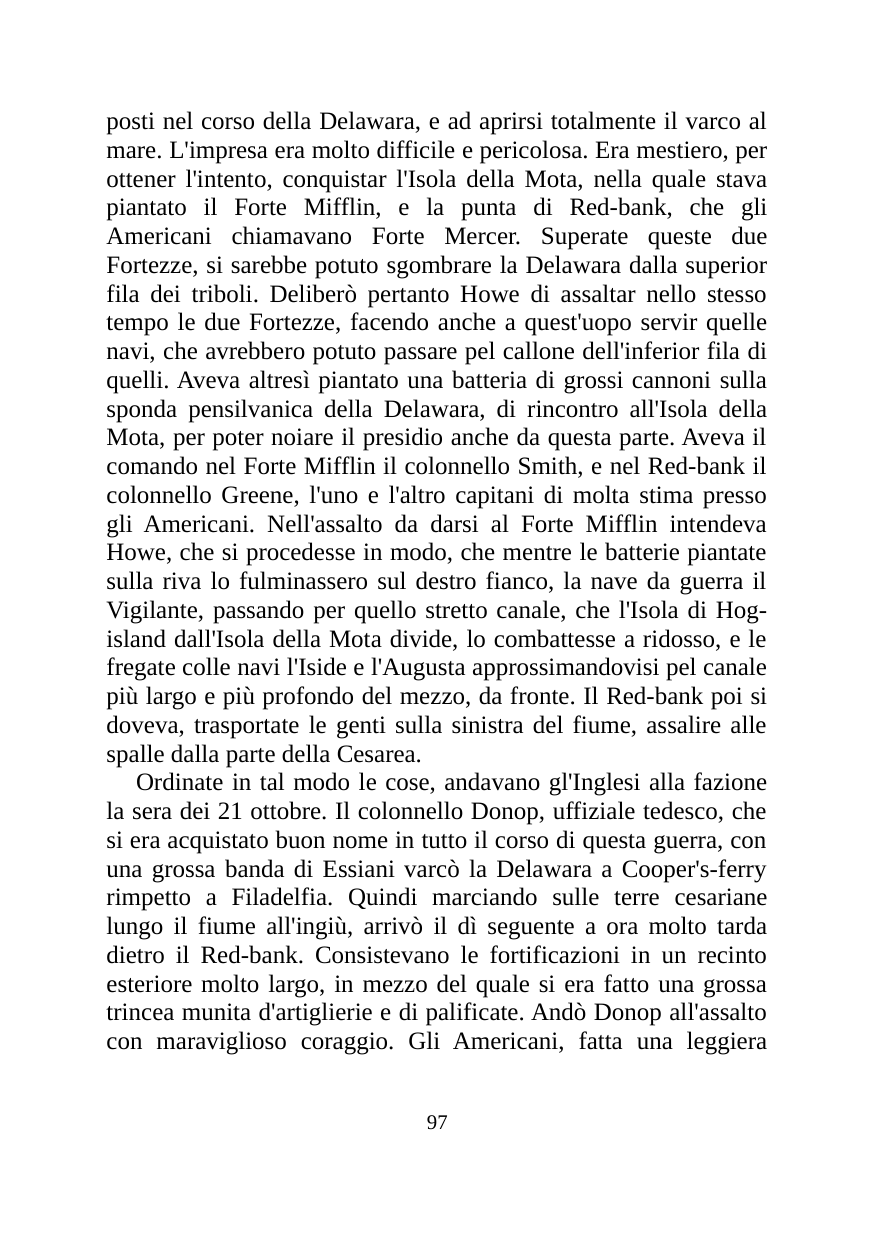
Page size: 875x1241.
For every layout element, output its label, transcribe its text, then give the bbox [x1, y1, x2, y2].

text posti nel corso della Delawara, e ad aprirsi totalmente il varco al mare. L'impresa era molto difficile e pericolosa. Era mestiero, per ottener l'intento, conquistar l'Isola della Mota, nella quale stava piantato il Forte Mifflin, e la punta di Red-bank, che gli Americani chiamavano Forte Mercer. Superate queste due Fortezze, si sarebbe potuto sgombrare la Delawara dalla superior fila dei triboli. Deliberò pertanto Howe di assaltar nello stesso tempo le due Fortezze, facendo anche a quest'uopo servir quelle navi, che avrebbero potuto passare pel callone dell'inferior fila di quelli. Aveva altresì piantato una batteria di grossi cannoni sulla sponda pensilvanica della Delawara, di rincontro all'Isola della Mota, per poter noiare il presidio anche da questa parte. Aveva il comando nel Forte Mifflin il colonnello Smith, e nel Red-bank il colonnello Greene, l'uno e l'altro capitani di molta stima presso gli Americani. Nell'assalto da darsi al Forte Mifflin intendeva Howe, che si procedesse in modo, che mentre le batterie piantate sulla riva lo fulminassero sul destro fianco, la nave da guerra il Vigilante, passando per quello stretto canale, che l'Isola di Hog-island dall'Isola della Mota divide, lo combattesse a ridosso, e le fregate colle navi l'Iside e l'Augusta approssimandovisi pel canale più largo e più profondo del mezzo, da fronte. Il Red-bank poi si doveva, trasportate le genti sulla sinistra del fiume, assalire alle spalle dalla parte della Cesarea. [106, 106, 768, 767]
text Ordinate in tal modo le cose, andavano gl'Inglesi alla fazione la sera dei 21 ottobre. Il colonnello Donop, uffiziale tedesco, che si era acquistato buon nome in tutto il corso di questa guerra, con una grossa banda di Essiani varcò la Delawara a Cooper's-ferry rimpetto a Filadelfia. Quindi marciando sulle terre cesariane lungo il fiume all'ingiù, arrivò il dì seguente a ora molto tarda dietro il Red-bank. Consistevano le fortificazioni in un recinto esteriore molto largo, in mezzo del quale si era fatto una grossa trincea munita d'artiglierie e di palificate. Andò Donop all'assalto con maraviglioso coraggio. Gli Americani, fatta una leggiera [106, 767, 768, 1055]
